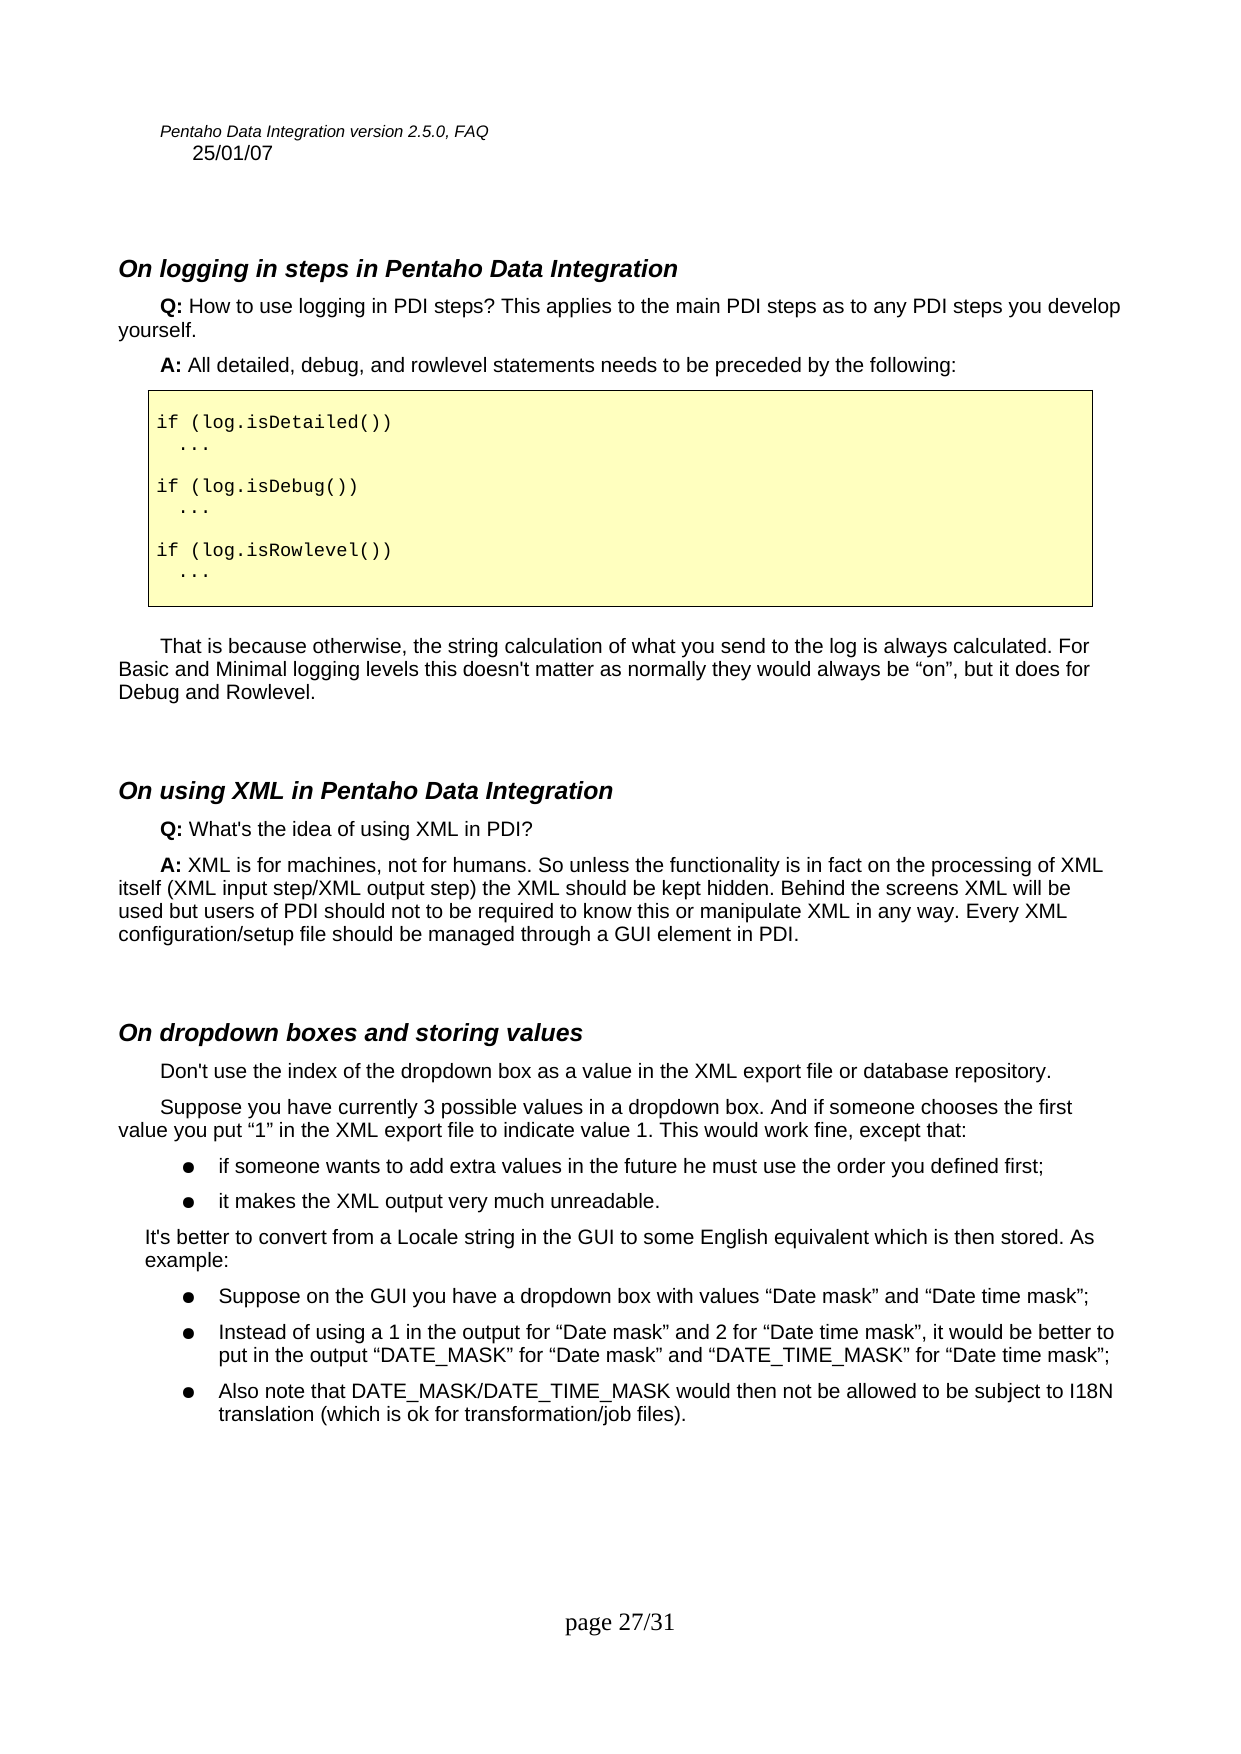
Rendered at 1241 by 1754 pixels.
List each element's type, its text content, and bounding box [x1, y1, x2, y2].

list Also note that DATE_MASK/DATE_TIME_MASK would then not be allowed to be subject to I18N translation (which is ok for transformation/job files). [192, 1379, 1122, 1426]
list if someone wants to add extra values in the future he must use the order you defined first; [192, 1154, 1122, 1177]
list Suppose on the GUI you have a dropdown box with values “Date mask” and “Date time mask”; [192, 1285, 1122, 1308]
text That is because otherwise, the string calculation of what you send to the log is always calculated. For Basic and Minimal logging levels this doesn't matter as normally they would always be “on”, but it does for Debug and Rowlevel. [118, 634, 1122, 704]
text ... [149, 560, 1092, 581]
text Don't use the index of the dropdown box as a value in the XML export file or database repository. [118, 1059, 1122, 1083]
list Instead of using a 1 in the output for “Date mask” and 2 for “Date time mask”, it would be better to put in the output “DATE_MASK” for “Date mask” and “DATE_TIME_MASK” for “Date time mask”; [192, 1320, 1122, 1367]
subtitle On logging in steps in Pentaho Data Integration [118, 255, 1122, 282]
text Suppose you have currently 3 possible values in a dropdown box. And if someone chooses the first value you put “1” in the XML export file to indicate value 1. This would work fine, except that: [118, 1095, 1122, 1142]
text ... [149, 432, 1092, 453]
subtitle On dropdown boxes and storing values [118, 1019, 1122, 1047]
text A: XML is for machines, not for humans. So unless the functionality is in fact on the processing of XML itself (XML input step/XML output step) the XML should be kept hidden. Behind the screens XML will be used but users of PDI should not to be required to know this or manipulate XML in any way. Every XML configuration/setup file should be managed through a GUI element in PDI. [118, 853, 1122, 946]
text A: All detailed, debug, and rowlevel statements needs to be preceded by the following: [118, 354, 1122, 377]
text Q: How to use logging in PDI steps? This applies to the main PDI steps as to any PDI steps you develop yourself. [118, 295, 1122, 341]
list it makes the XML output very much unreadable. [192, 1190, 1122, 1213]
text Q: What's the idea of using XML in PDI? [118, 817, 1122, 841]
list It's better to convert from a Locale string in the GUI to some English equivalent which is then stored. As example: [118, 1226, 1122, 1272]
text if (log.isDetailed()) [149, 411, 1092, 432]
subtitle On using XML in Pentaho Data Integration [118, 777, 1122, 805]
text ... [149, 496, 1092, 517]
text if (log.isRowlevel()) [149, 538, 1092, 560]
text if (log.isDebug()) [149, 475, 1092, 496]
